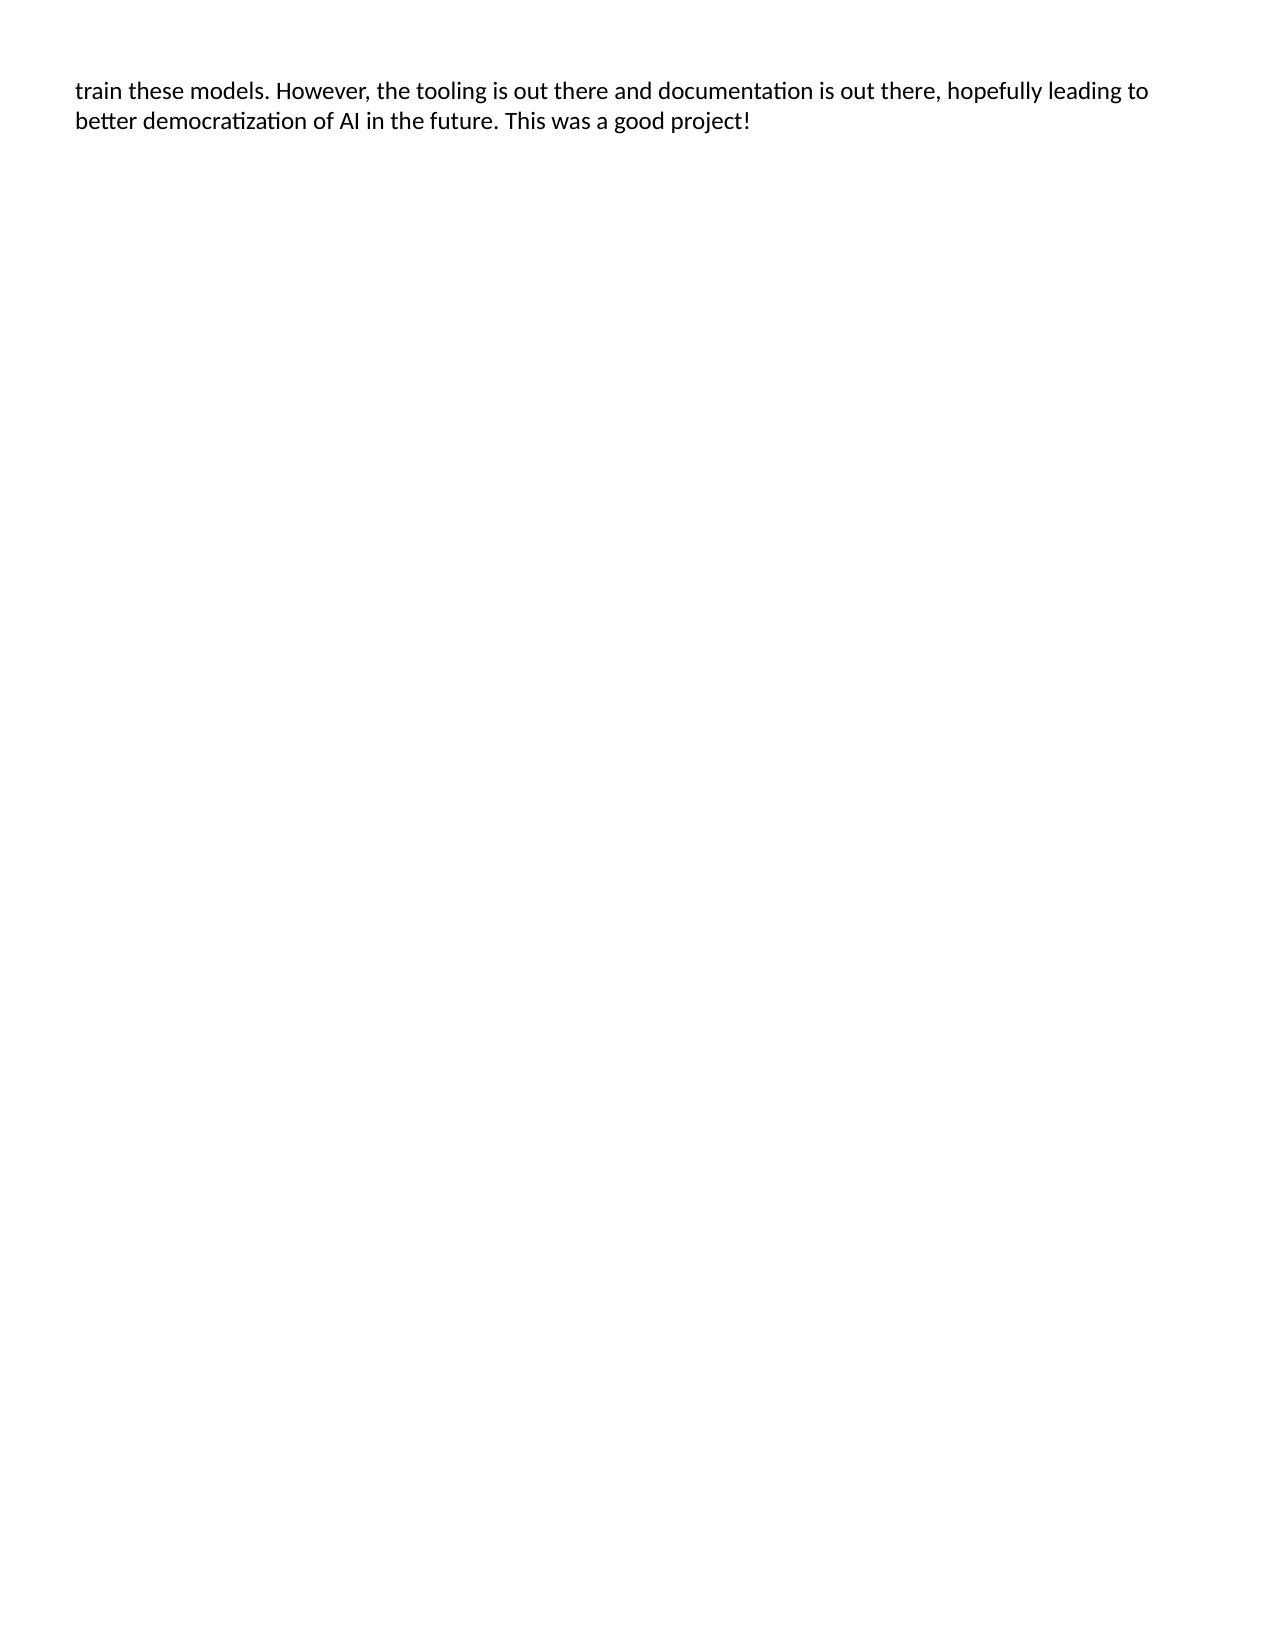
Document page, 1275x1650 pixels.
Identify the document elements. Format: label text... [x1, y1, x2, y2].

text train these models. However, the tooling is out there and documentation is out there, hopefully leading to better democratization of AI in the future. This was a good project! [75, 75, 1200, 136]
